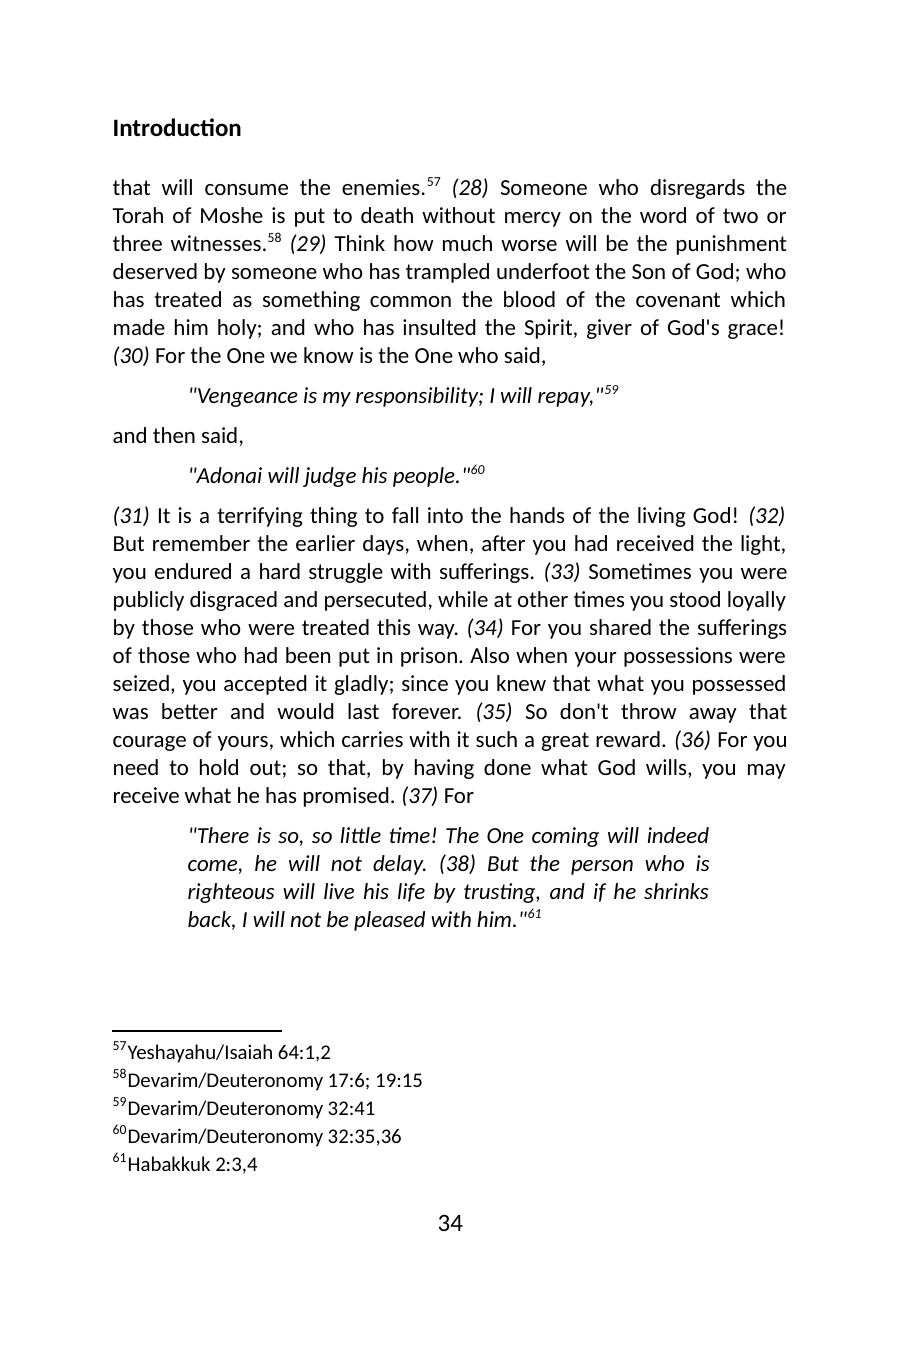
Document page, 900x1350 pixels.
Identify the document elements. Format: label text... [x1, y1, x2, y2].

text Devarim/Deuteronomy 32:35,36 [112, 1121, 787, 1149]
text and then said, [112, 421, 787, 449]
text Habakkuk 2:3,4 [112, 1149, 787, 1177]
text Devarim/Deuteronomy 32:41 [112, 1093, 787, 1121]
text "Adonai will judge his people." [187, 461, 712, 489]
text (31) It is a terrifying thing to fall into the hands of the living God! (32) But remember the earlier days, when, after you had received the light, you endured a hard struggle with sufferings. (33) Sometimes you were publicly disgraced and persecuted, while at other times you stood loyally by those who were treated this way. (34) For you shared the sufferings of those who had been put in prison. Also when your possessions were seized, you accepted it gladly; since you knew that what you possessed was better and would last forever. (35) So don't throw away that courage of yours, which carries with it such a great reward. (36) For you need to hold out; so that, by having done what God wills, you may receive what he has promised. (37) For [112, 501, 787, 809]
text "There is so, so little time! The One coming will indeed come, he will not delay. (38) But the person who is righteous will live his life by trusting, and if he shrinks back, I will not be pleased with him." [187, 821, 712, 933]
text Yeshayahu/Isaiah 64:1,2 [112, 1037, 787, 1065]
text that will consume the enemies. (28) Someone who disregards the Torah of Moshe is put to death without mercy on the word of two or three witnesses. (29) Think how much worse will be the punishment deserved by someone who has trampled underfoot the Son of God; who has treated as something common the blood of the covenant which made him holy; and who has insulted the Spirit, giver of God's grace! (30) For the One we know is the One who said, [112, 173, 787, 369]
text Devarim/Deuteronomy 17:6; 19:15 [112, 1065, 787, 1093]
text "Vengeance is my responsibility; I will repay," [187, 381, 712, 409]
